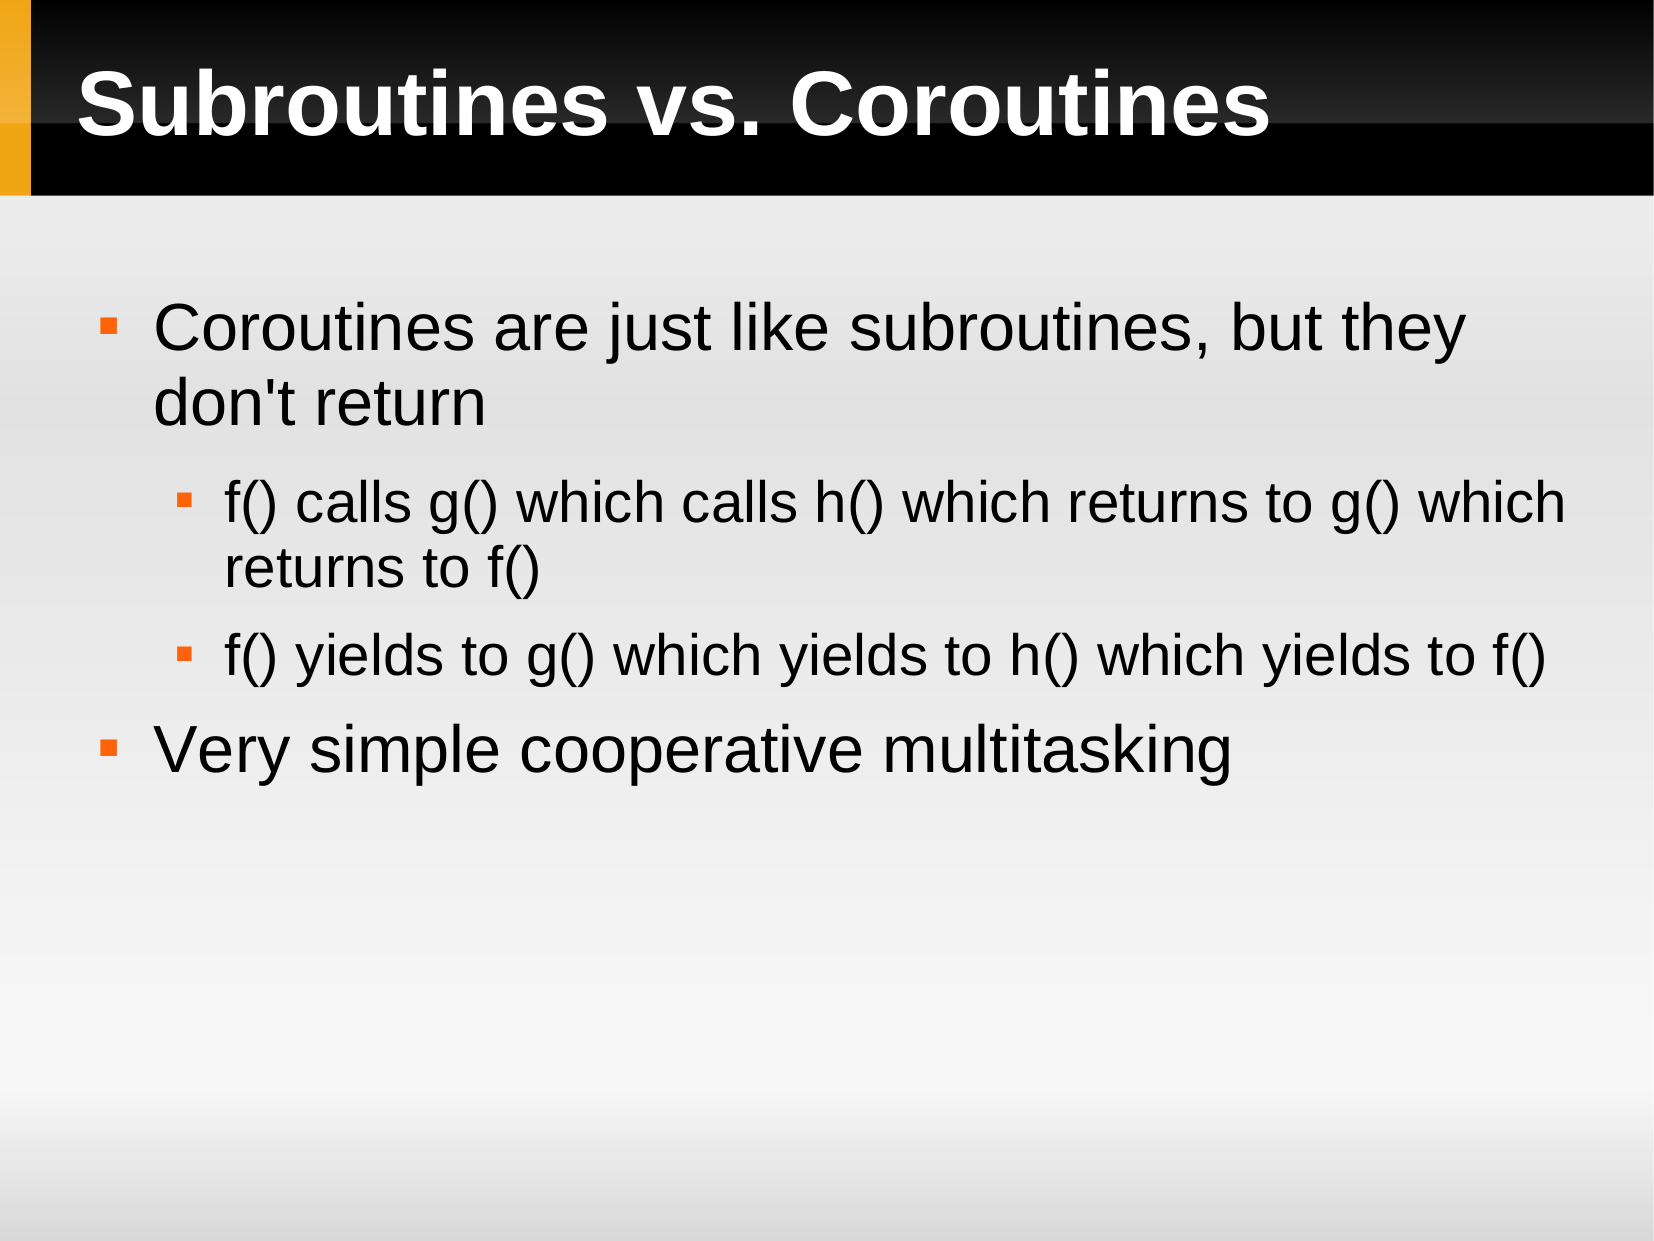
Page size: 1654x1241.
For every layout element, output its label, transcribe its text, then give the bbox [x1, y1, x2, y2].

picture [0, 0, 1654, 1241]
list Coroutines are just like subroutines, but they don't return f() calls g() which calls h() which returns to g() which returns to f() f() yields to g() which yields to h() which yields to f() Very simple cooperative multitasking [82, 290, 1571, 1109]
title Subroutines vs. Coroutines [76, 0, 1565, 208]
